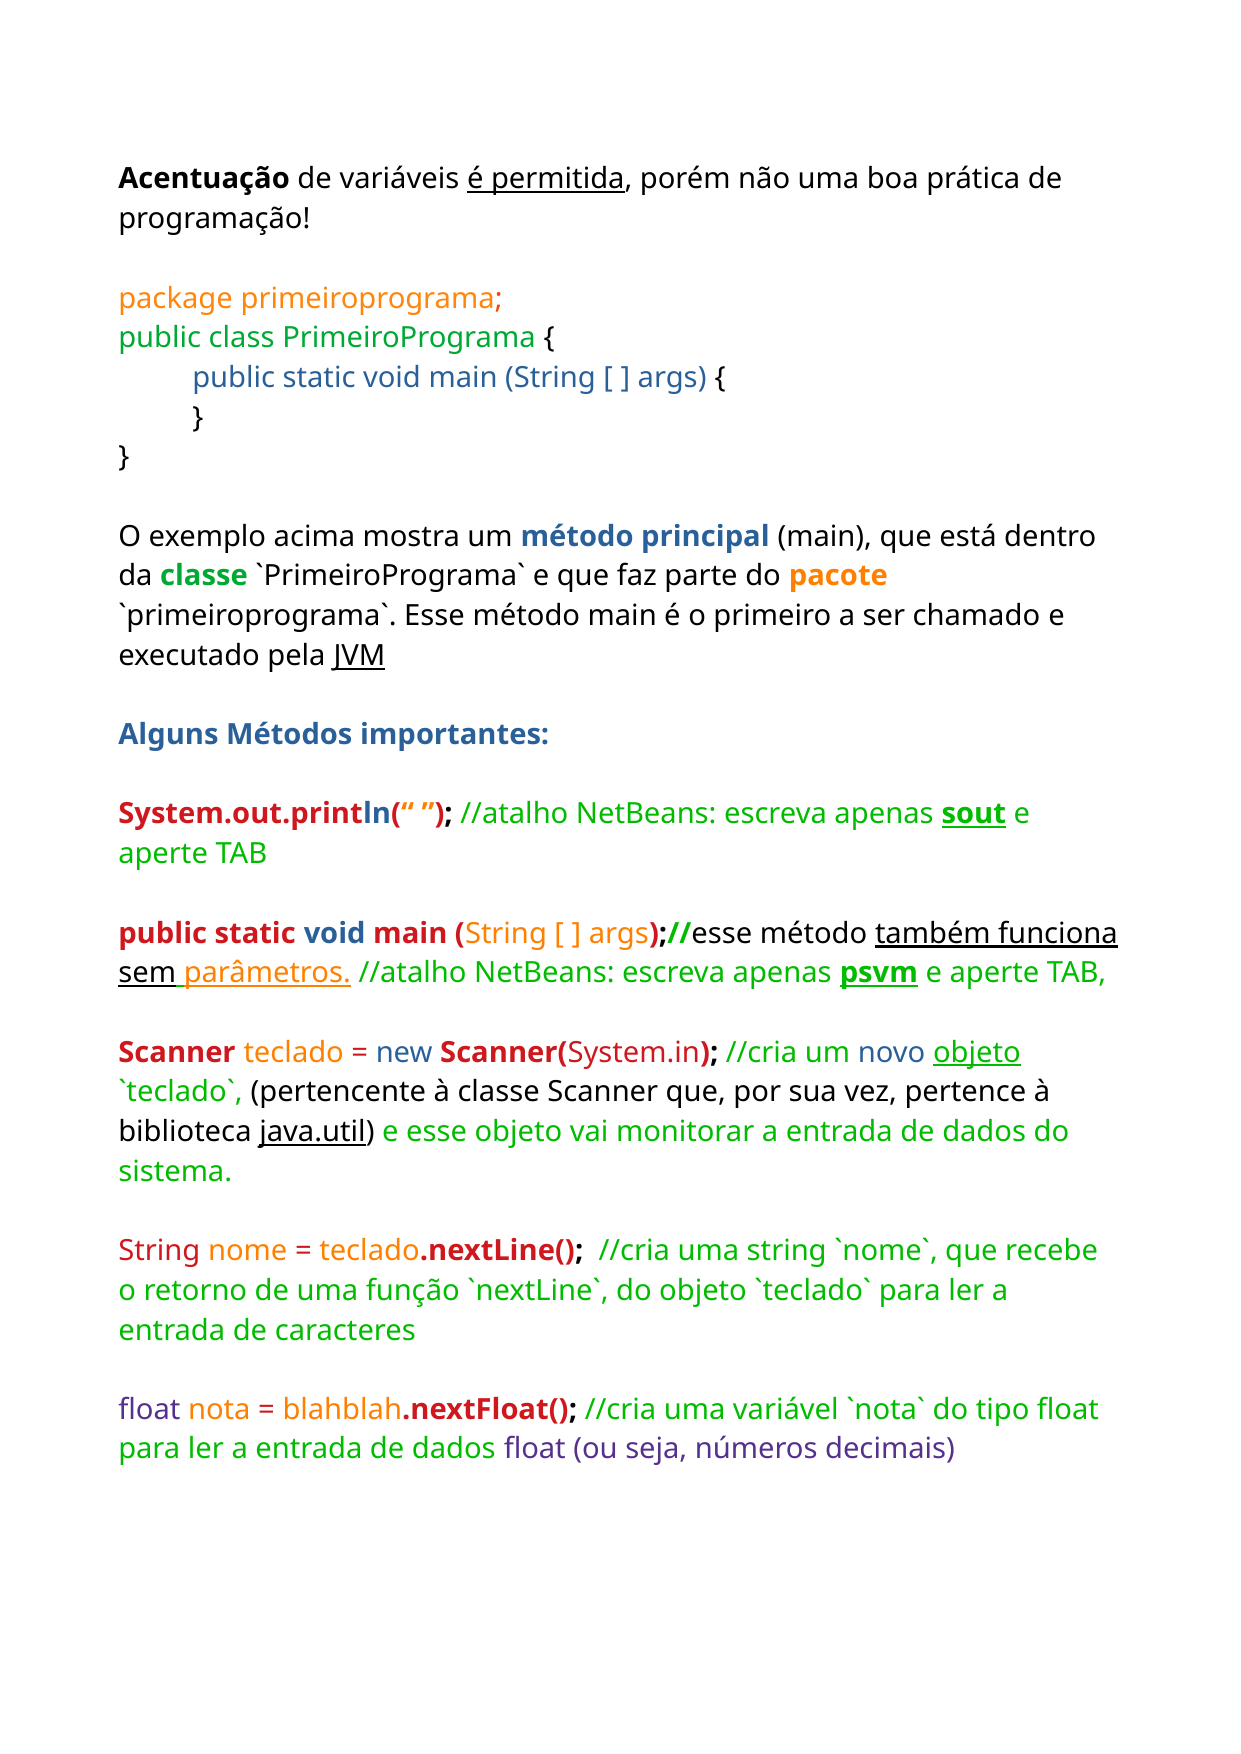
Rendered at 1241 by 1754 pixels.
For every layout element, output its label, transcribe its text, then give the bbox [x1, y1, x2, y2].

text Scanner teclado = new Scanner(System.in); //cria um novo objeto `teclado`, (pertencente à classe Scanner que, por sua vez, pertence à biblioteca java.util) e esse objeto vai monitorar a entrada de dados do sistema. [118, 1031, 1122, 1190]
text String nome = teclado.nextLine(); //cria uma string `nome`, que recebe o retorno de uma função `nextLine`, do objeto `teclado` para ler a entrada de caracteres [118, 1229, 1122, 1348]
text public static void main (String [ ] args) { [118, 356, 1122, 396]
text Acentuação de variáveis é permitida, porém não uma boa prática de programação! [118, 158, 1122, 237]
text public class PrimeiroPrograma { [118, 317, 1122, 356]
text } [118, 396, 1122, 436]
text O exemplo acima mostra um método principal (main), que está dentro da classe `PrimeiroPrograma` e que faz parte do pacote `primeiroprograma`. Esse método main é o primeiro a ser chamado e executado pela JVM [118, 515, 1122, 674]
text float nota = blahblah.nextFloat(); //cria uma variável `nota` do tipo float para ler a entrada de dados float (ou seja, números decimais) [118, 1388, 1122, 1507]
text package primeiroprograma; [118, 277, 1122, 317]
text System.out.println(“ ”); //atalho NetBeans: escreva apenas sout e aperte TAB [118, 793, 1122, 872]
text public static void main (String [ ] args);//esse método também funciona sem parâmetros. //atalho NetBeans: escreva apenas psvm e aperte TAB, [118, 912, 1122, 991]
text Alguns Métodos importantes: [118, 713, 1122, 753]
text } [118, 436, 1122, 475]
